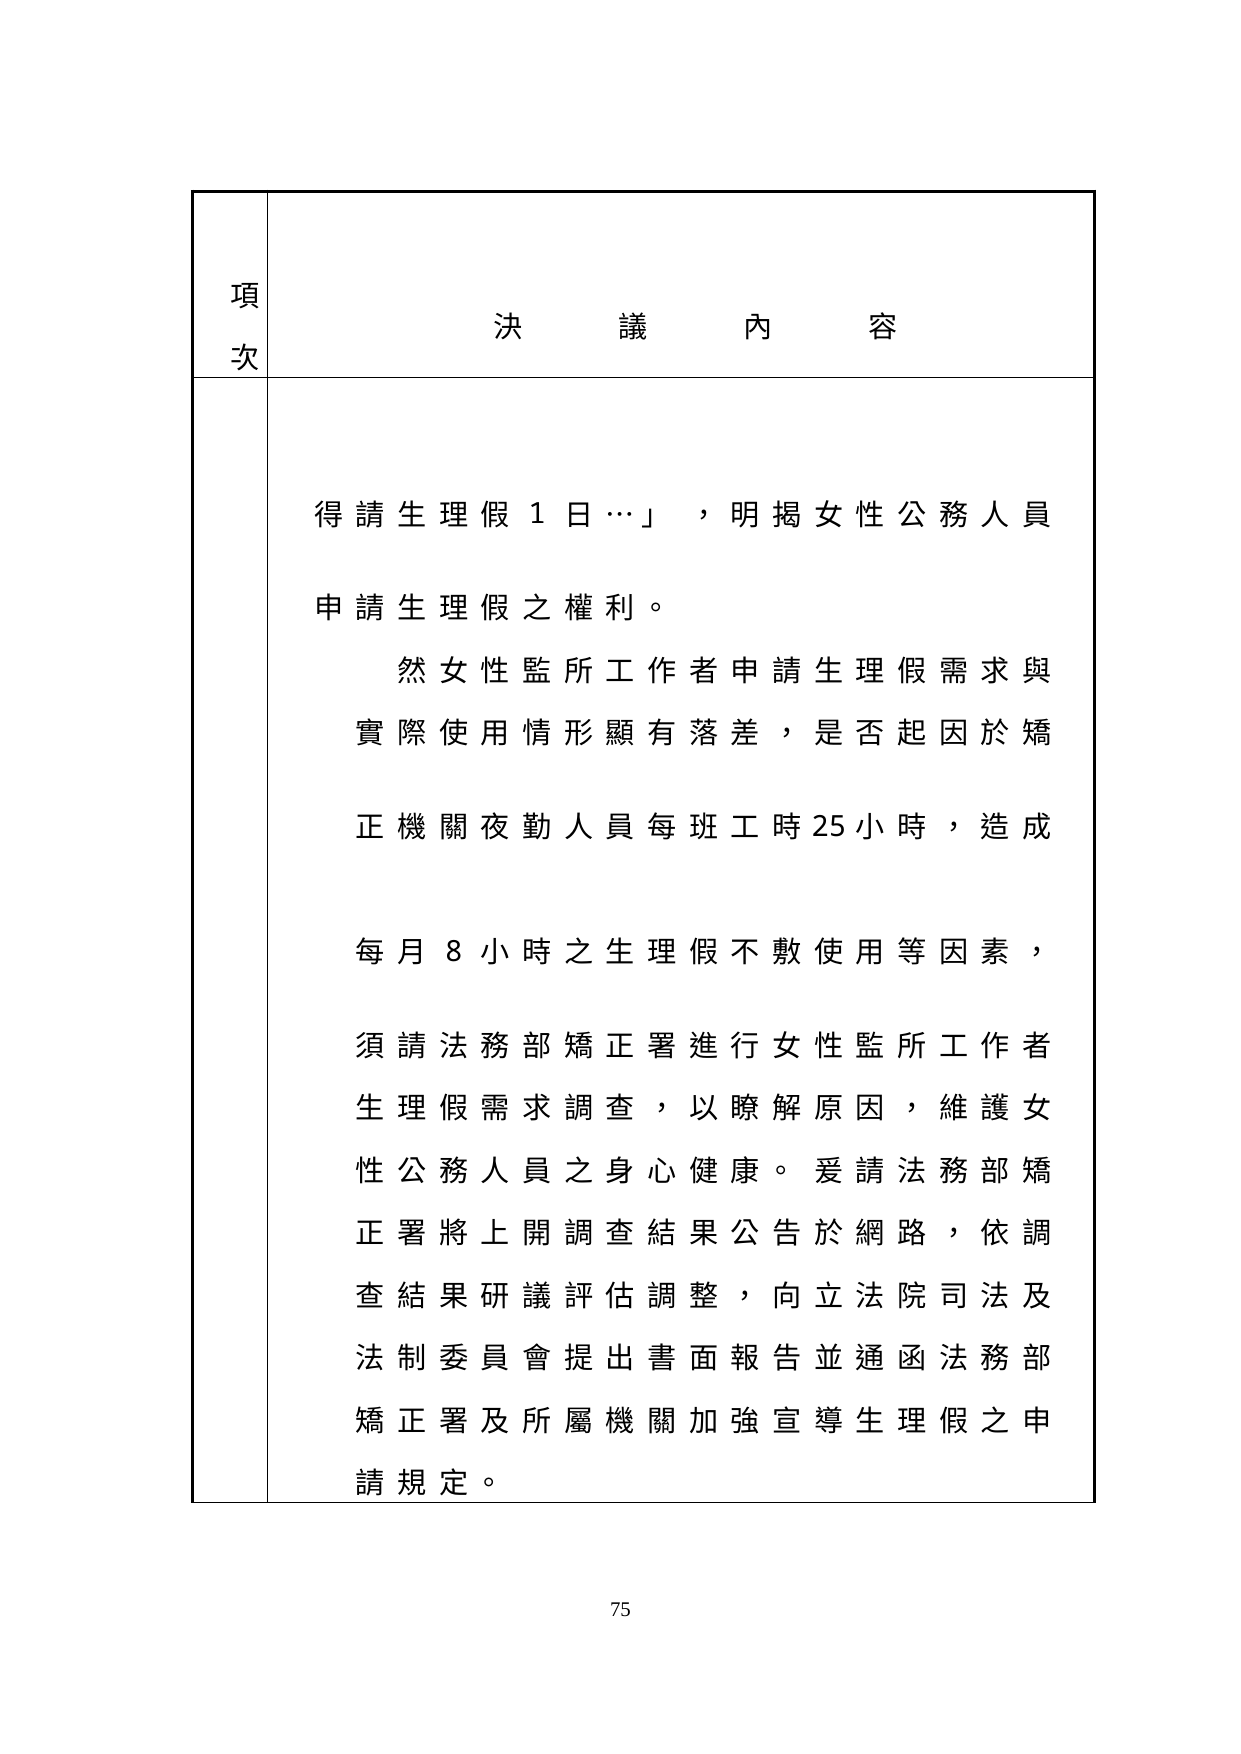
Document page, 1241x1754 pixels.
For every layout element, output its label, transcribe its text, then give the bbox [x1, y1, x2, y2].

table_header 決 議 內 容 [268, 193, 1093, 377]
table_cell 得請生理假1日…」，明揭女性公務人員申請生理假之權利。 然女性監所工作者申請生理假需求與實際使用情形顯有落差，是否起因於矯正機關夜勤人員每班工時25小時，造成每月8小時之生理假不敷使用等因素，須請法務部矯正署進行女性監所工作者生理假需求調查，以瞭解原因，維護女性公務人員之身心健康。爰請法務部矯正署將上開調查結果公告於網路，依調查結果研議評估調整，向立法院司法及法制委員會提出書面報告並通函法務部矯正署及所屬機關加強宣導生理假之申請規定。 [268, 378, 1093, 1502]
table_header 項次 [194, 193, 267, 377]
table_cell [194, 378, 267, 1502]
